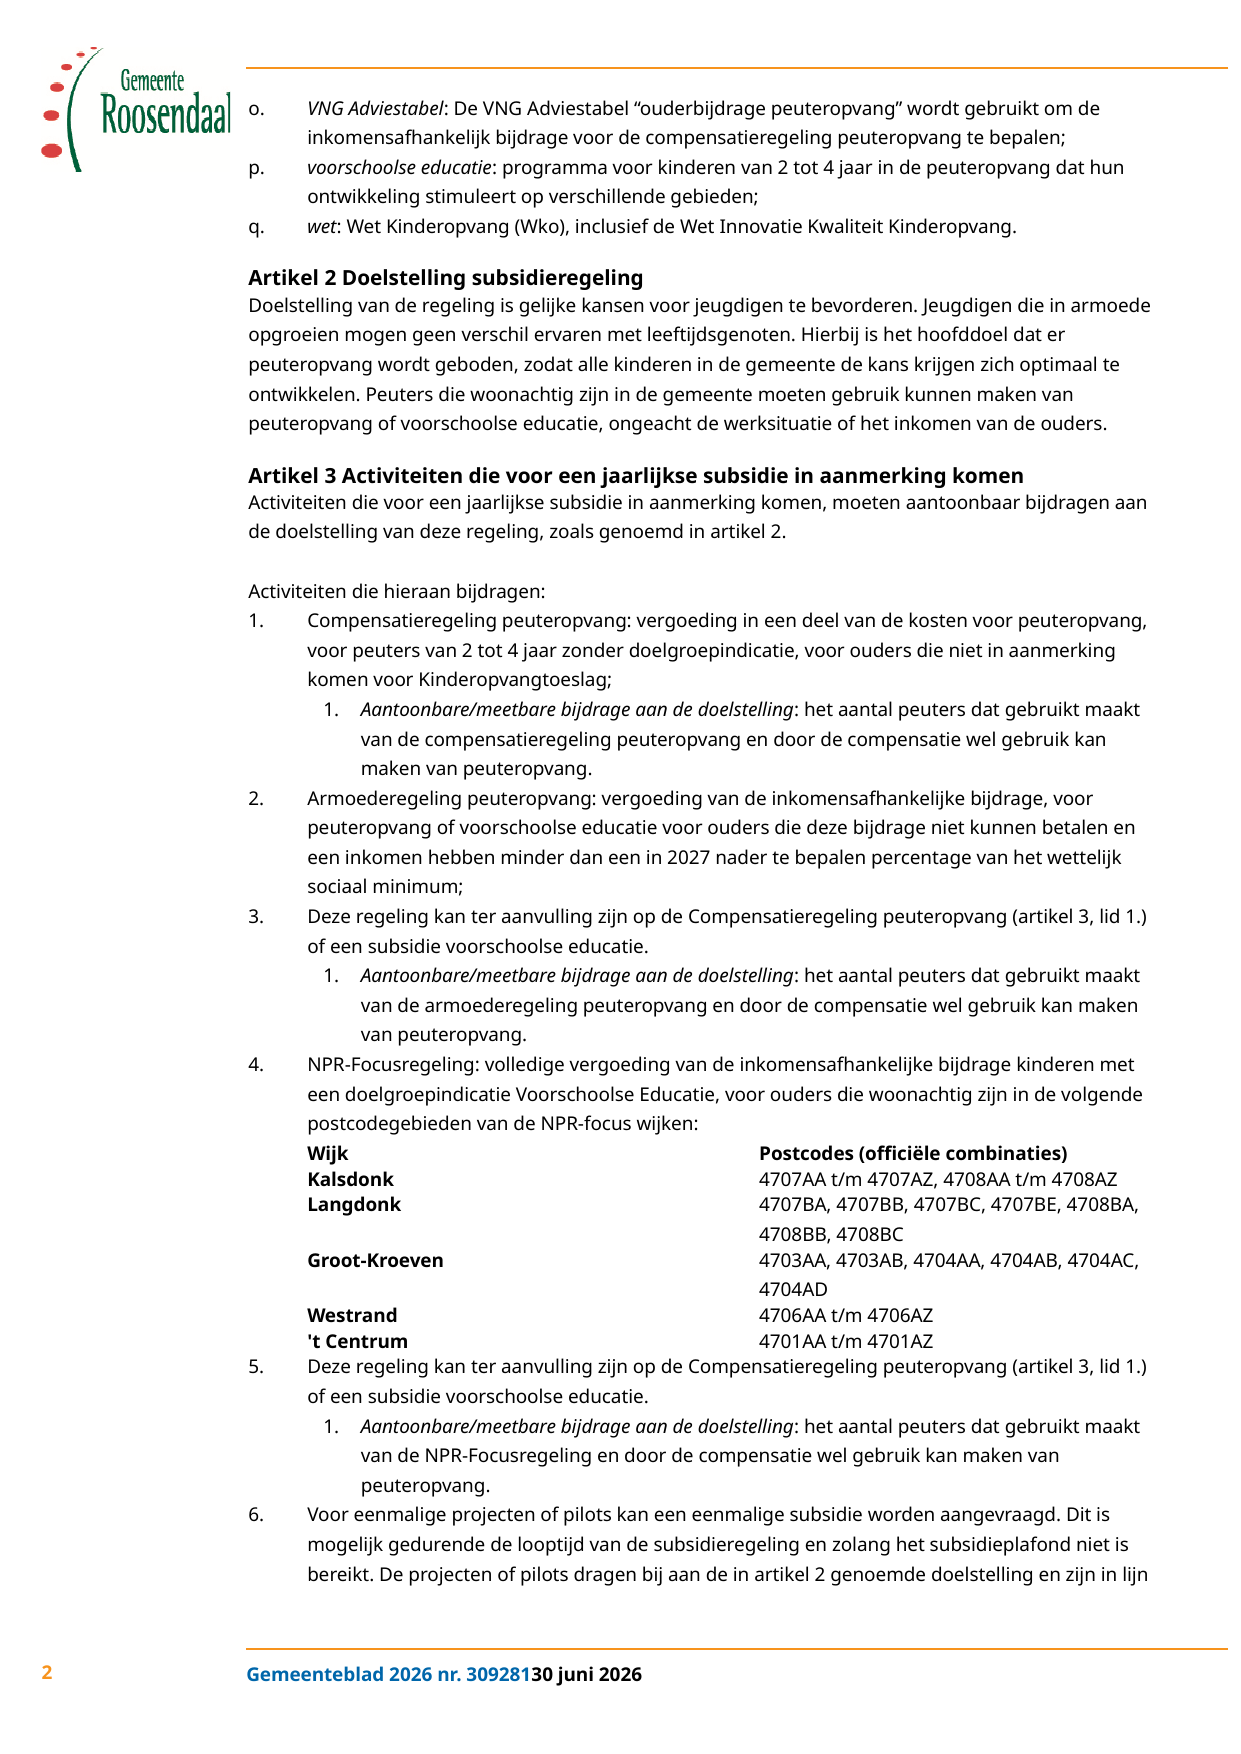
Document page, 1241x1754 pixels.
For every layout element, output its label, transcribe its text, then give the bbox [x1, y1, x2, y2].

table_cell Westrand [307, 1302, 759, 1328]
list Aantoonbare/meetbare bijdrage aan de doelstelling: het aantal peuters dat gebruikt maakt van de NPR-Focusregeling en door de compensatie wel gebruik kan maken van peuteropvang. [323, 1413, 1152, 1498]
picture [41, 47, 231, 172]
list voorschoolse educatie: programma voor kinderen van 2 tot 4 jaar in de peuteropvang dat hun ontwikkeling stimuleert op verschillende gebieden; [248, 154, 1152, 209]
text Activiteiten die voor een jaarlijkse subsidie in aanmerking komen, moeten aantoonbaar bijdragen aan de doelstelling van deze regeling, zoals genoemd in artikel 2. [248, 489, 1152, 544]
table_cell 4707BA, 4707BB, 4707BC, 4707BE, 4708BA, 4708BB, 4708BC [759, 1192, 1211, 1247]
table_cell 4707AA t/m 4707AZ, 4708AA t/m 4708AZ [759, 1166, 1211, 1192]
table_cell Kalsdonk [307, 1166, 759, 1192]
list VNG Adviestabel: De VNG Adviestabel “ouderbijdrage peuteropvang” wordt gebruikt om de inkomensafhankelijk bijdrage voor de compensatieregeling peuteropvang te bepalen; [248, 95, 1152, 150]
list Voor eenmalige projecten of pilots kan een eenmalige subsidie worden aangevraagd. Dit is mogelijk gedurende de looptijd van de subsidieregeling en zolang het subsidieplafond niet is bereikt. De projecten of pilots dragen bij aan de in artikel 2 genoemde doelstelling en zijn in lijn [248, 1502, 1152, 1587]
list Compensatieregeling peuteropvang: vergoeding in een deel van de kosten voor peuteropvang, voor peuters van 2 tot 4 jaar zonder doelgroepindicatie, voor ouders die niet in aanmerking komen voor Kinderopvangtoeslag; [248, 607, 1152, 692]
list NPR-Focusregeling: volledige vergoeding van de inkomensafhankelijke bijdrage kinderen met een doelgroepindicatie Voorschoolse Educatie, voor ouders die woonachtig zijn in de volgende postcodegebieden van de NPR-focus wijken: [248, 1051, 1152, 1136]
list Armoederegeling peuteropvang: vergoeding van de inkomensafhankelijke bijdrage, voor peuteropvang of voorschoolse educatie voor ouders die deze bijdrage niet kunnen betalen en een inkomen hebben minder dan een in 2027 nader te bepalen percentage van het wettelijk sociaal minimum; [248, 785, 1152, 899]
list Deze regeling kan ter aanvulling zijn op de Compensatieregeling peuteropvang (artikel 3, lid 1.) of een subsidie voorschoolse educatie. [248, 1354, 1152, 1409]
list Aantoonbare/meetbare bijdrage aan de doelstelling: het aantal peuters dat gebruikt maakt van de armoederegeling peuteropvang en door de compensatie wel gebruik kan maken van peuteropvang. [323, 962, 1152, 1047]
table_header Postcodes (officiële combinaties) [759, 1140, 1211, 1166]
text Activiteiten die hieraan bijdragen: [248, 578, 1152, 604]
table_header Wijk [307, 1140, 759, 1166]
table_cell 4703AA, 4703AB, 4704AA, 4704AB, 4704AC, 4704AD [759, 1247, 1211, 1302]
list Deze regeling kan ter aanvulling zijn op de Compensatieregeling peuteropvang (artikel 3, lid 1.) of een subsidie voorschoolse educatie. [248, 903, 1152, 959]
text Artikel 3 Activiteiten die voor een jaarlijkse subsidie in aanmerking komen [248, 461, 1152, 489]
table_cell 4701AA t/m 4701AZ [759, 1328, 1211, 1354]
text Doelstelling van de regeling is gelijke kansen voor jeugdigen te bevorderen. Jeugdigen die in armoede opgroeien mogen geen verschil ervaren met leeftijdsgenoten. Hierbij is het hoofddoel dat er peuteropvang wordt geboden, zodat alle kinderen in de gemeente de kans krijgen zich optimaal te ontwikkelen. Peuters die woonachtig zijn in de gemeente moeten gebruik kunnen maken van peuteropvang of voorschoolse educatie, ongeacht de werksituatie of het inkomen van de ouders. [248, 292, 1152, 436]
list Aantoonbare/meetbare bijdrage aan de doelstelling: het aantal peuters dat gebruikt maakt van de compensatieregeling peuteropvang en door de compensatie wel gebruik kan maken van peuteropvang. [323, 696, 1152, 781]
table_cell 4706AA t/m 4706AZ [759, 1302, 1211, 1328]
text Artikel 2 Doelstelling subsidieregeling [248, 263, 1152, 292]
list wet: Wet Kinderopvang (Wko), inclusief de Wet Innovatie Kwaliteit Kinderopvang. [248, 213, 1152, 239]
table_cell Groot-Kroeven [307, 1247, 759, 1302]
table_cell Langdonk [307, 1192, 759, 1247]
table_cell 't Centrum [307, 1328, 759, 1354]
